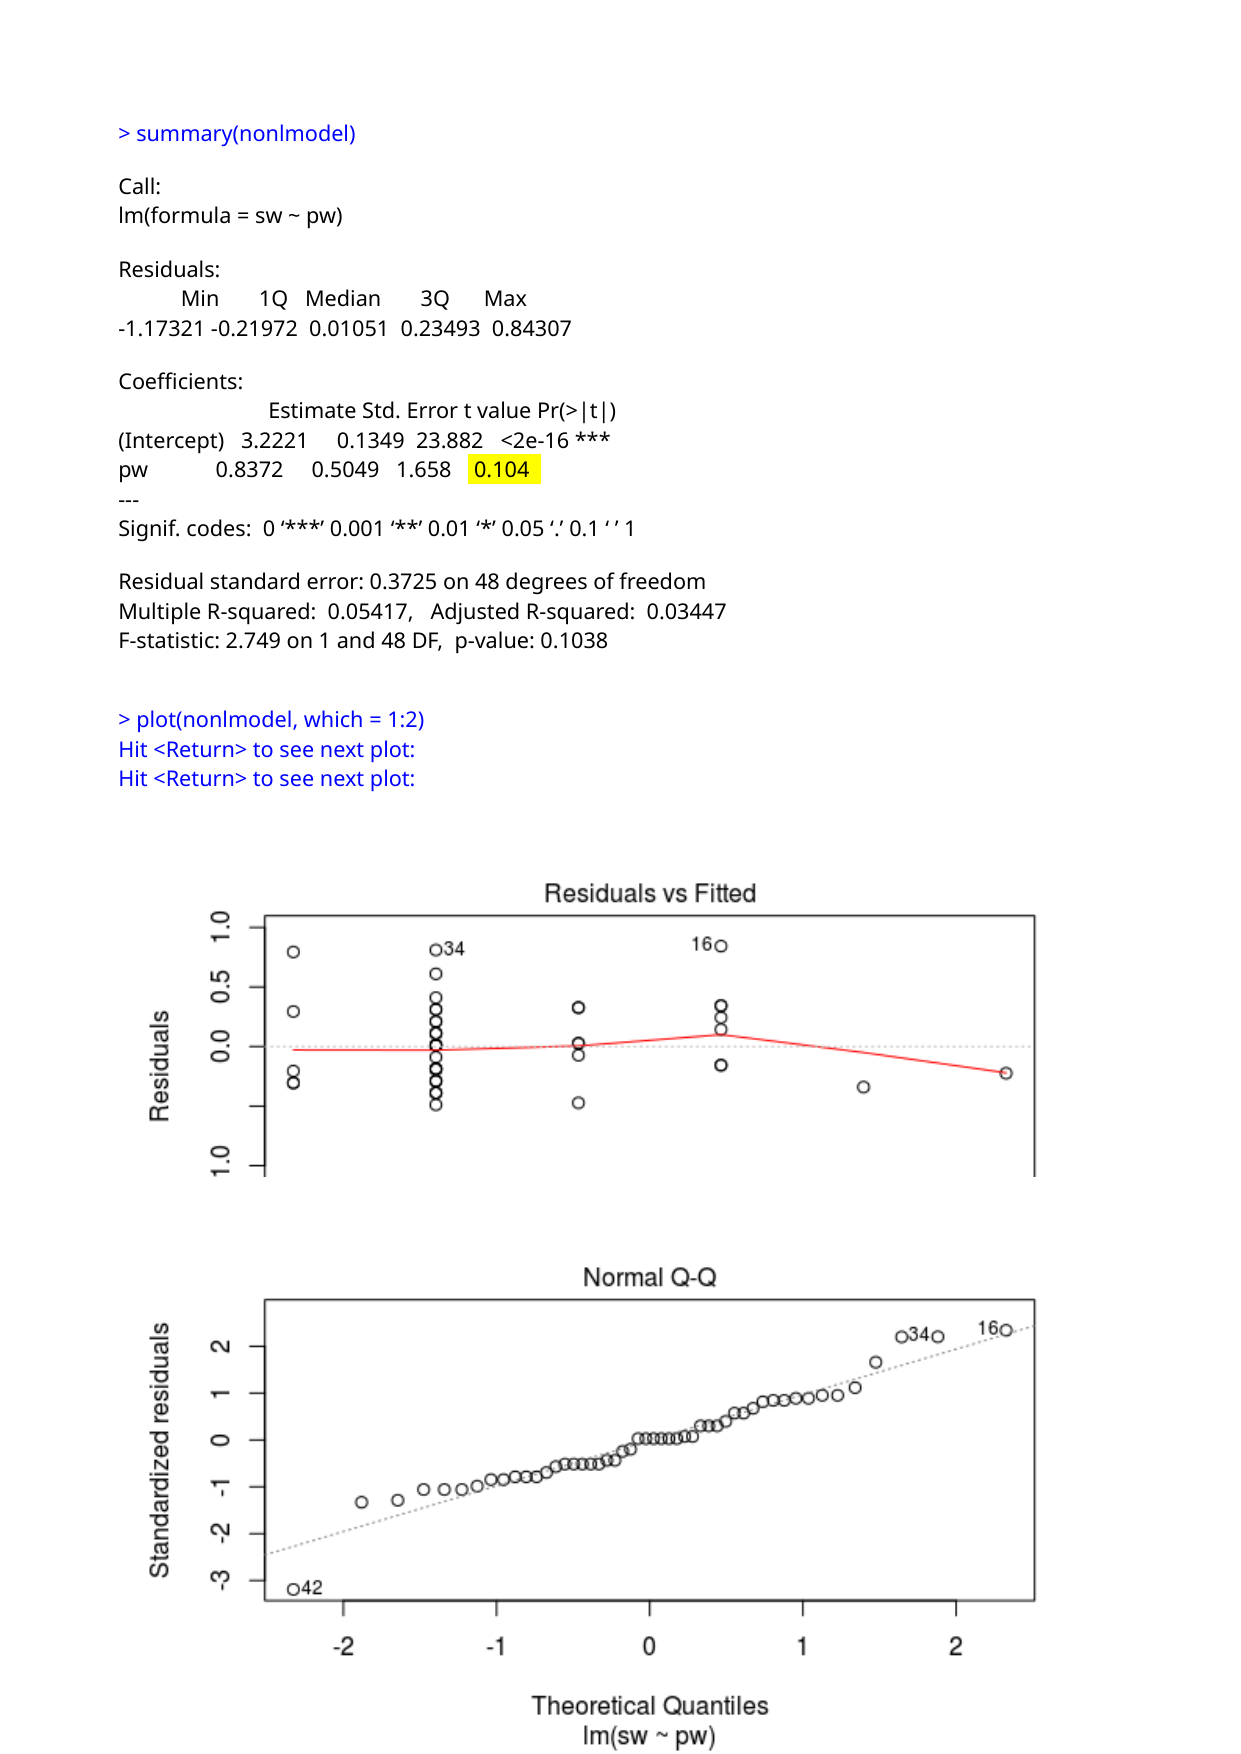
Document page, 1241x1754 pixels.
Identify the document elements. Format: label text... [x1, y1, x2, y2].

text --- [118, 484, 1122, 513]
text lm(formula = sw ~ pw) [118, 201, 1122, 230]
text pw 0.8372 0.5049 1.658 0.104 [118, 454, 1122, 484]
text (Intercept) 3.2221 0.1349 23.882 <2e-16 *** [118, 425, 1122, 454]
text Estimate Std. Error t value Pr(>|t|) [118, 395, 1122, 425]
text Multiple R-squared: 0.05417, Adjusted R-squared: 0.03447 [118, 596, 1122, 625]
text Call: [118, 171, 1122, 201]
text Hit <Return> to see next plot: [118, 734, 1122, 764]
text > summary(nonlmodel) [118, 118, 1122, 148]
text Hit <Return> to see next plot: [118, 764, 1122, 793]
text Min 1Q Median 3Q Max [118, 283, 1122, 313]
text > plot(nonlmodel, which = 1:2) [118, 705, 1122, 734]
text Coefficients: [118, 366, 1122, 395]
text Signif. codes: 0 ‘***’ 0.001 ‘**’ 0.01 ‘*’ 0.05 ‘.’ 0.1 ‘ ’ 1 [118, 513, 1122, 543]
text -1.17321 -0.21972 0.01051 0.23493 0.84307 [118, 313, 1122, 342]
picture [142, 793, 1098, 1754]
text Residual standard error: 0.3725 on 48 degrees of freedom [118, 566, 1122, 596]
text Residuals: [118, 254, 1122, 283]
text F-statistic: 2.749 on 1 and 48 DF, p-value: 0.1038 [118, 625, 1122, 655]
